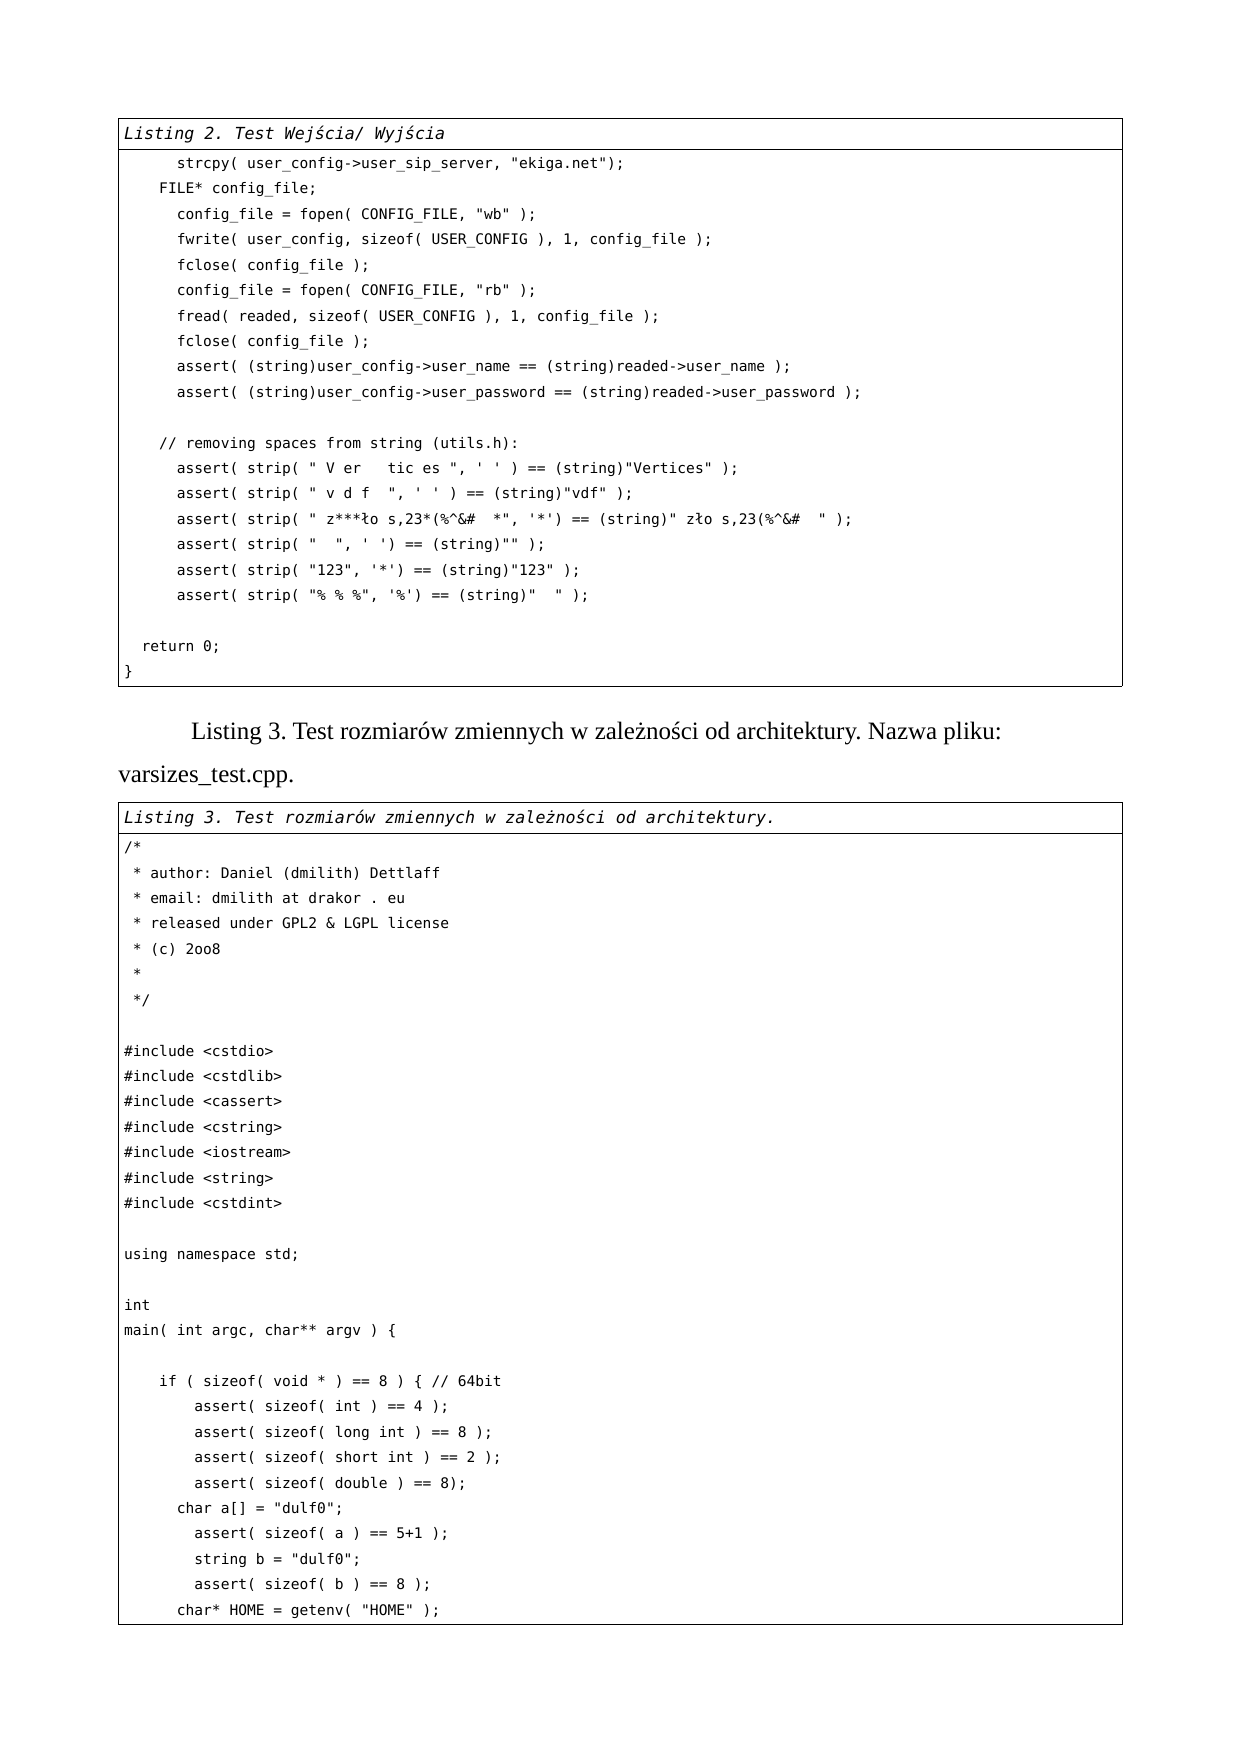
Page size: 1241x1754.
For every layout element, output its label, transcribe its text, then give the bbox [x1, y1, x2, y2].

table_cell strcpy( user_config->user_sip_server, "ekiga.net"); FILE* config_file; config_file = fopen( CONFIG_FILE, "wb" ); fwrite( user_config, sizeof( USER_CONFIG ), 1, config_file ); fclose( config_file ); config_file = fopen( CONFIG_FILE, "rb" ); fread( readed, sizeof( USER_CONFIG ), 1, config_file ); fclose( config_file ); assert( (string)user_config->user_name == (string)readed->user_name ); assert( (string)user_config->user_password == (string)readed->user_password ); // removing spaces from string (utils.h): assert( strip( " V er tic es ", ' ' ) == (string)"Vertices" ); assert( strip( " v d f ", ' ' ) == (string)"vdf" ); assert( strip( " z***ło s,23*(%^&# *", '*') == (string)" zło s,23(%^&# " ); assert( strip( " ", ' ') == (string)"" ); assert( strip( "123", '*') == (string)"123" ); assert( strip( "% % %", '%') == (string)" " ); return 0; } [119, 150, 1122, 686]
table_header Listing 2. Test Wejścia/ Wyjścia [119, 119, 1122, 149]
table_cell /* * author: Daniel (dmilith) Dettlaff * email: dmilith at drakor . eu * released under GPL2 & LGPL license * (c) 2oo8 * */ #include <cstdio> #include <cstdlib> #include <cassert> #include <cstring> #include <iostream> #include <string> #include <cstdint> using namespace std; int main( int argc, char** argv ) { if ( sizeof( void * ) == 8 ) { // 64bit assert( sizeof( int ) == 4 ); assert( sizeof( long int ) == 8 ); assert( sizeof( short int ) == 2 ); assert( sizeof( double ) == 8); char a[] = "dulf0"; assert( sizeof( a ) == 5+1 ); string b = "dulf0"; assert( sizeof( b ) == 8 ); char* HOME = getenv( "HOME" ); [119, 834, 1122, 1624]
table_header Listing 3. Test rozmiarów zmiennych w zależności od architektury. [119, 803, 1122, 833]
text Listing 3. Test rozmiarów zmiennych w zależności od architektury. Nazwa pliku: varsizes_test.cpp. [118, 716, 1122, 788]
